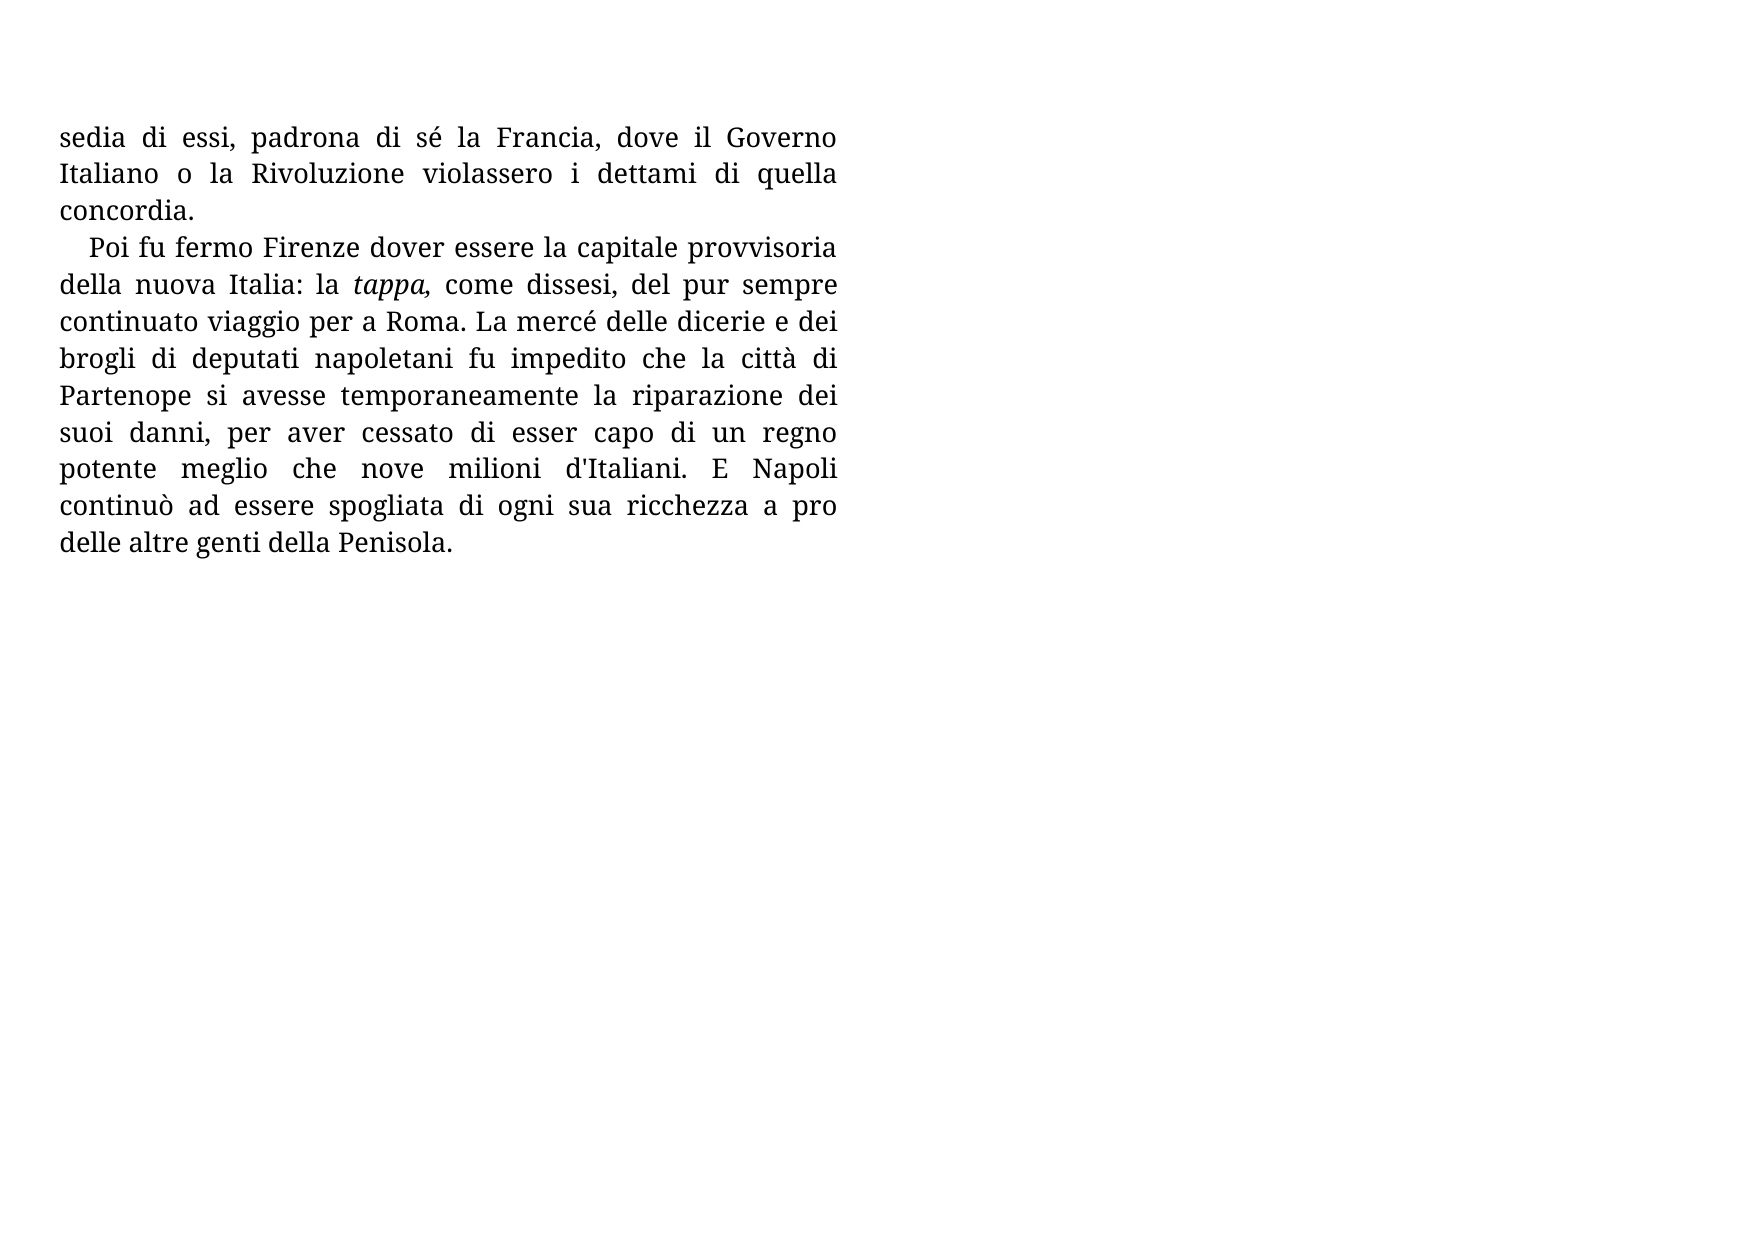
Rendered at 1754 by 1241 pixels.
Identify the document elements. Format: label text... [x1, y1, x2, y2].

text sedia di essi, padrona di sé la Francia, dove il Governo Italiano o la Rivoluzione violassero i dettami di quella concordia. [59, 118, 838, 229]
text Poi fu fermo Firenze dover essere la capitale provvisoria della nuova Italia: la tappa, come dissesi, del pur sempre continuato viaggio per a Roma. La mercé delle dicerie e dei brogli di deputati napoletani fu impedito che la città di Partenope si avesse temporaneamente la riparazione dei suoi danni, per aver cessato di esser capo di un regno potente meglio che nove milioni d'Italiani. E Napoli continuò ad essere spogliata di ogni sua ricchezza a pro delle altre genti della Penisola. [59, 229, 838, 561]
